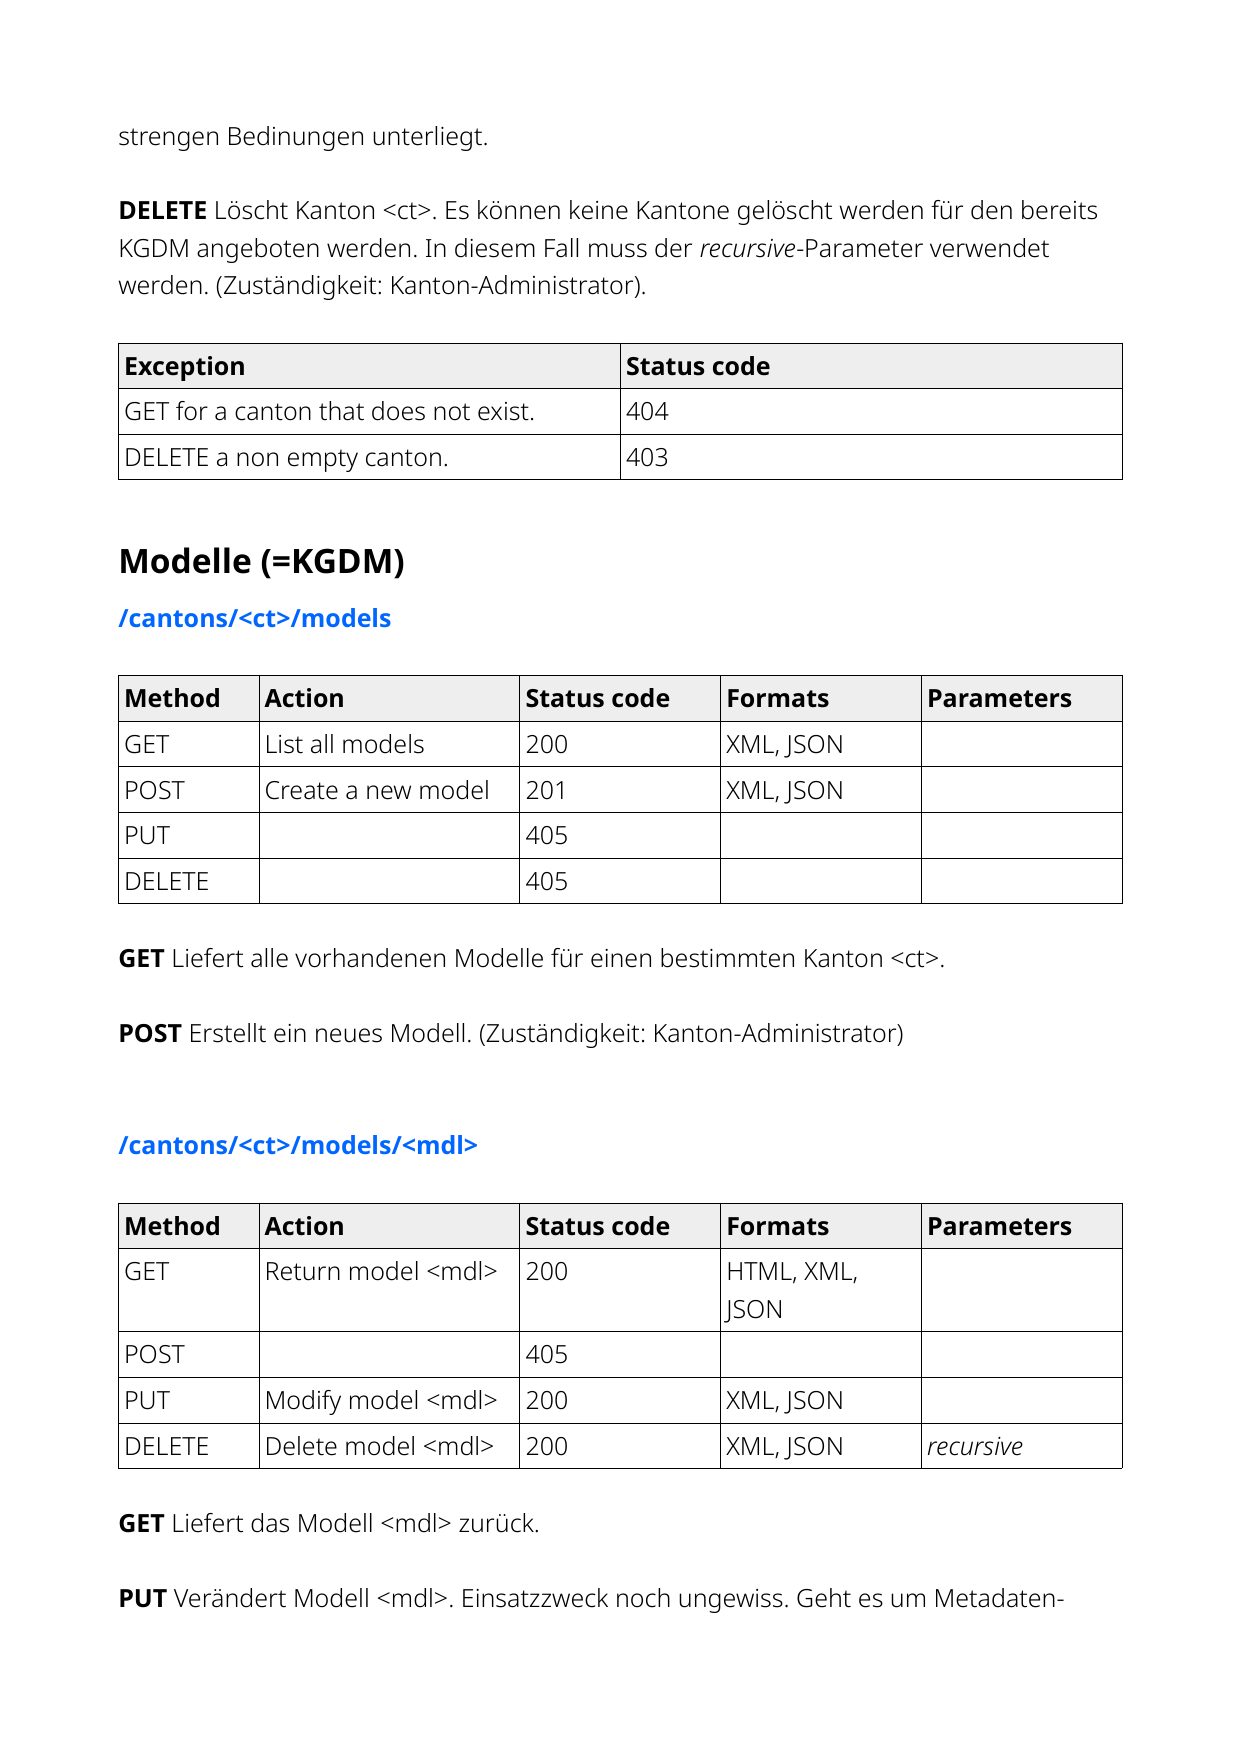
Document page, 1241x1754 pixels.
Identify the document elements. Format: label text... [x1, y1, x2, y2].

table_cell [922, 767, 1122, 812]
table_cell List all models [260, 722, 519, 766]
table_cell XML, JSON [721, 767, 921, 812]
table_cell Delete model <mdl> [260, 1424, 519, 1468]
table_cell GET [119, 722, 259, 766]
table_cell PUT [119, 813, 259, 858]
table_cell GET for a canton that does not exist. [119, 389, 620, 434]
table_header Status code [520, 1204, 720, 1248]
text strengen Bedinungen unterliegt. [118, 118, 1122, 152]
table_cell 405 [520, 859, 720, 903]
table_cell XML, JSON [721, 1424, 921, 1468]
table_cell [721, 813, 921, 858]
table_header Method [119, 676, 259, 721]
table_cell GET [119, 1249, 259, 1331]
table_header Formats [721, 1204, 921, 1248]
table_cell [260, 813, 519, 858]
table_cell XML, JSON [721, 1378, 921, 1422]
table_cell recursive [922, 1424, 1122, 1468]
table_cell HTML, XML, JSON [721, 1249, 921, 1331]
table_cell [922, 722, 1122, 766]
text /cantons/<ct>/models [118, 600, 1122, 634]
table_cell [922, 1332, 1122, 1377]
table_header Action [260, 676, 519, 721]
text GET Liefert das Modell <mdl> zurück. [118, 1506, 1122, 1540]
table_cell 200 [520, 1249, 720, 1331]
table_header Action [260, 1204, 519, 1248]
table_cell 404 [621, 389, 1122, 434]
table_cell [721, 859, 921, 903]
text DELETE Löscht Kanton <ct>. Es können keine Kantone gelöscht werden für den bereits KGDM angeboten werden. In diesem Fall muss der recursive-Parameter verwendet werden. (Zuständigkeit: Kanton-Administrator). [118, 193, 1122, 302]
table_cell 200 [520, 722, 720, 766]
table_cell 201 [520, 767, 720, 812]
table_cell 405 [520, 1332, 720, 1377]
table_cell PUT [119, 1378, 259, 1422]
table_header Exception [119, 344, 620, 388]
table_cell XML, JSON [721, 722, 921, 766]
table_cell [922, 1249, 1122, 1331]
table_cell [721, 1332, 921, 1377]
table_header Parameters [922, 1204, 1122, 1248]
table_cell [260, 859, 519, 903]
table_cell Modify model <mdl> [260, 1378, 519, 1422]
table_cell 200 [520, 1424, 720, 1468]
table_header Parameters [922, 676, 1122, 721]
table_cell POST [119, 1332, 259, 1377]
table_cell POST [119, 767, 259, 812]
table_header Status code [621, 344, 1122, 388]
table_header Method [119, 1204, 259, 1248]
subtitle Modelle (=KGDM) [118, 538, 1122, 583]
text GET Liefert alle vorhandenen Modelle für einen bestimmten Kanton <ct>. [118, 941, 1122, 975]
table_cell Return model <mdl> [260, 1249, 519, 1331]
table_cell 200 [520, 1378, 720, 1422]
table_header Status code [520, 676, 720, 721]
table_cell [922, 859, 1122, 903]
table_cell [922, 813, 1122, 858]
table_header Formats [721, 676, 921, 721]
table_cell 403 [621, 435, 1122, 479]
table_cell DELETE a non empty canton. [119, 435, 620, 479]
table_cell Create a new model [260, 767, 519, 812]
text POST Erstellt ein neues Modell. (Zuständigkeit: Kanton-Administrator) [118, 1016, 1122, 1050]
table_cell [922, 1378, 1122, 1422]
text PUT Verändert Modell <mdl>. Einsatzzweck noch ungewiss. Geht es um Metadaten- [118, 1580, 1122, 1614]
text /cantons/<ct>/models/<mdl> [118, 1128, 1122, 1162]
table_cell 405 [520, 813, 720, 858]
table_cell DELETE [119, 859, 259, 903]
table_cell [260, 1332, 519, 1377]
table_cell DELETE [119, 1424, 259, 1468]
